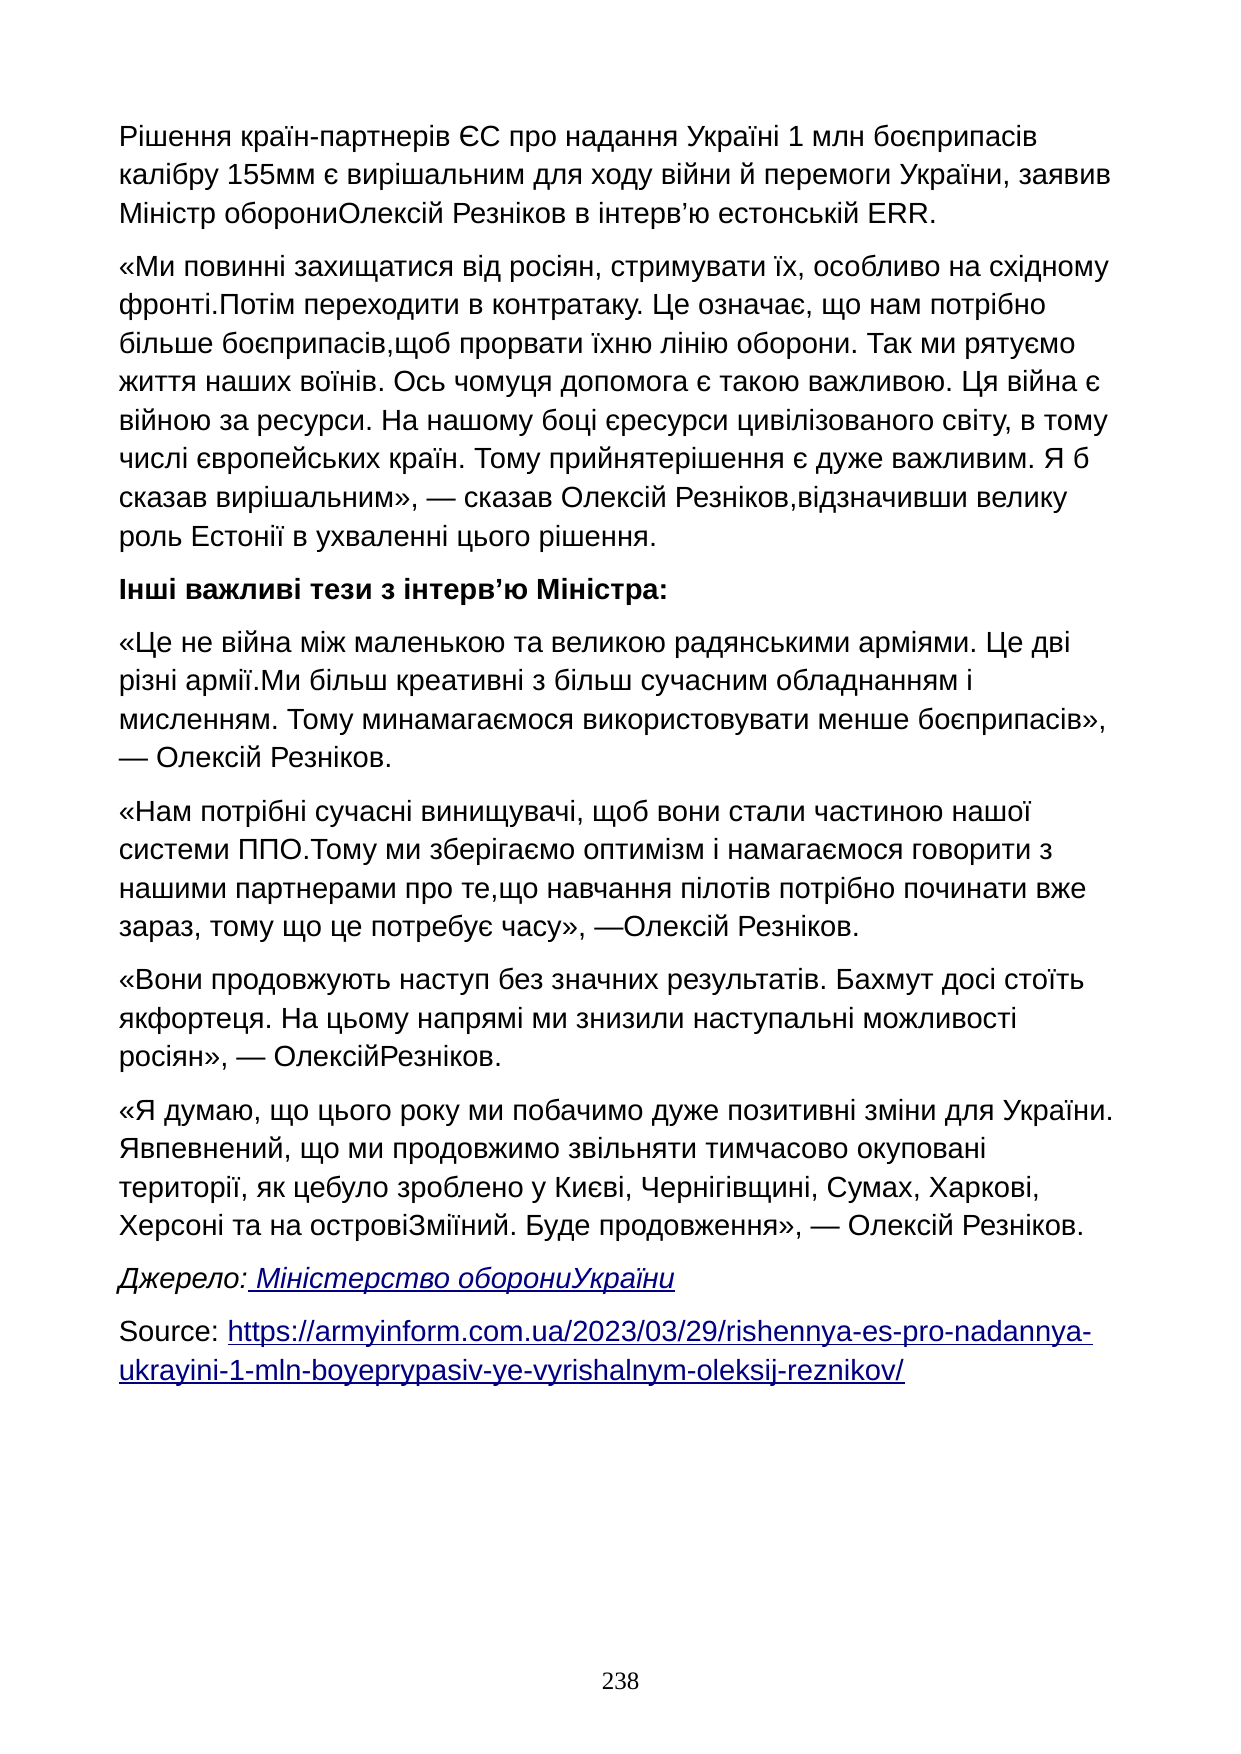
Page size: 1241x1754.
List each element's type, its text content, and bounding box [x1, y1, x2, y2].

text «Вони продовжують наступ без значних результатів. Бахмут досі стоїть якфортеця. На цьому напрямі ми знизили наступальні можливості росіян», — ОлексійРезніков. [118, 962, 1122, 1073]
text «Ми повинні захищатися від росіян, стримувати їх, особливо на східному фронті.Потім переходити в контратаку. Це означає, що нам потрібно більше боєприпасів,щоб прорвати їхню лінію оборони. Так ми рятуємо життя наших воїнів. Ось чомуця допомога є такою важливою. Ця війна є війною за ресурси. На нашому боці єресурси цивілізованого світу, в тому числі європейських країн. Тому прийнятерішення є дуже важливим. Я б сказав вирішальним», — сказав Олексій Резніков,відзначивши велику роль Естонії в ухваленні цього рішення. [118, 249, 1122, 552]
text «Нам потрібні сучасні винищувачі, щоб вони стали частиною нашої системи ППО.Тому ми зберігаємо оптимізм і намагаємося говорити з нашими партнерами про те,що навчання пілотів потрібно починати вже зараз, тому що це потребує часу», —Олексій Резніков. [118, 793, 1122, 943]
text Інші важливі тези з інтерв’ю Міністра: [118, 572, 1122, 605]
text Джерело: Міністерство оборониУкраїни [118, 1261, 1122, 1295]
text Source: https://armyinform.com.ua/2023/03/29/rishennya-es-pro-nadannya-ukrayini-1-mln-boyeprypasiv-ye-vyrishalnym-oleksij-reznikov/ [118, 1314, 1122, 1386]
text «Це не війна між маленькою та великою радянськими арміями. Це дві різні армії.Ми більш креативні з більш сучасним обладнанням і мисленням. Тому минамагаємося використовувати менше боєприпасів», — Олексій Резніков. [118, 625, 1122, 774]
text Рішення країн-партнерів ЄС про надання Україні 1 млн боєприпасів калібру 155мм є вирішальним для ходу війни й перемоги України, заявив Міністр оборониОлексій Резніков в інтерв’ю естонській ERR. [118, 118, 1122, 229]
text «Я думаю, що цього року ми побачимо дуже позитивні зміни для України. Явпевнений, що ми продовжимо звільняти тимчасово окуповані території, як цебуло зроблено у Києві, Чернігівщині, Сумах, Харкові, Херсоні та на островіЗміїний. Буде продовження», — Олексій Резніков. [118, 1092, 1122, 1242]
